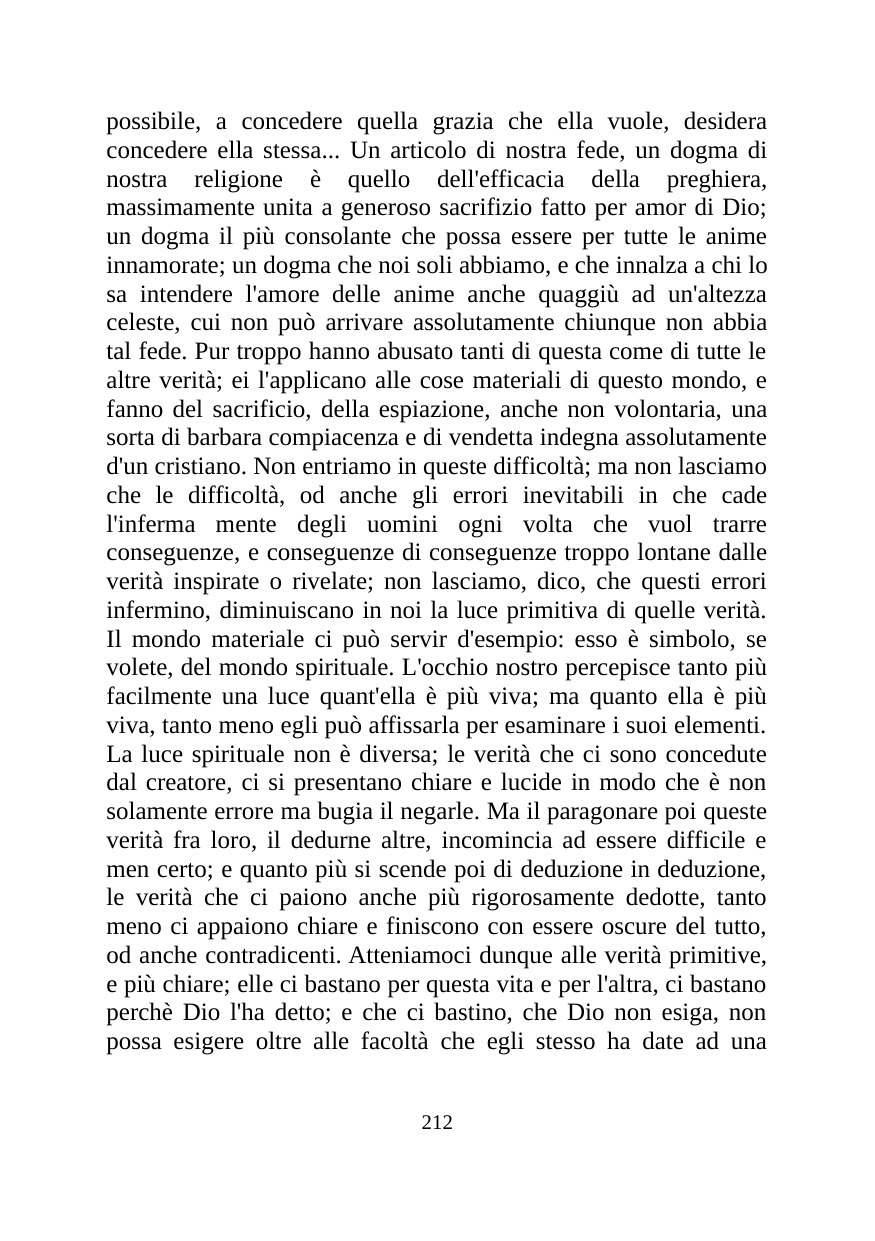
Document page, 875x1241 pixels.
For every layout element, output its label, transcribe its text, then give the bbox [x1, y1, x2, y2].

text possibile, a concedere quella grazia che ella vuole, desidera concedere ella stessa... Un articolo di nostra fede, un dogma di nostra religione è quello dell'efficacia della preghiera, massimamente unita a generoso sacrifizio fatto per amor di Dio; un dogma il più consolante che possa essere per tutte le anime innamorate; un dogma che noi soli abbiamo, e che innalza a chi lo sa intendere l'amore delle anime anche quaggiù ad un'altezza celeste, cui non può arrivare assolutamente chiunque non abbia tal fede. Pur troppo hanno abusato tanti di questa come di tutte le altre verità; ei l'applicano alle cose materiali di questo mondo, e fanno del sacrificio, della espiazione, anche non volontaria, una sorta di barbara compiacenza e di vendetta indegna assolutamente d'un cristiano. Non entriamo in queste difficoltà; ma non lasciamo che le difficoltà, od anche gli errori inevitabili in che cade l'inferma mente degli uomini ogni volta che vuol trarre conseguenze, e conseguenze di conseguenze troppo lontane dalle verità inspirate o rivelate; non lasciamo, dico, che questi errori infermino, diminuiscano in noi la luce primitiva di quelle verità. Il mondo materiale ci può servir d'esempio: esso è simbolo, se volete, del mondo spirituale. L'occhio nostro percepisce tanto più facilmente una luce quant'ella è più viva; ma quanto ella è più viva, tanto meno egli può affissarla per esaminare i suoi elementi. La luce spirituale non è diversa; le verità che ci sono concedute dal creatore, ci si presentano chiare e lucide in modo che è non solamente errore ma bugia il negarle. Ma il paragonare poi queste verità fra loro, il dedurne altre, incomincia ad essere difficile e men certo; e quanto più si scende poi di deduzione in deduzione, le verità che ci paiono anche più rigorosamente dedotte, tanto meno ci appaiono chiare e finiscono con essere oscure del tutto, od anche contradicenti. Atteniamoci dunque alle verità primitive, e più chiare; elle ci bastano per questa vita e per l'altra, ci bastano perchè Dio l'ha detto; e che ci bastino, che Dio non esiga, non possa esigere oltre alle facoltà che egli stesso ha date ad una [106, 106, 768, 1055]
